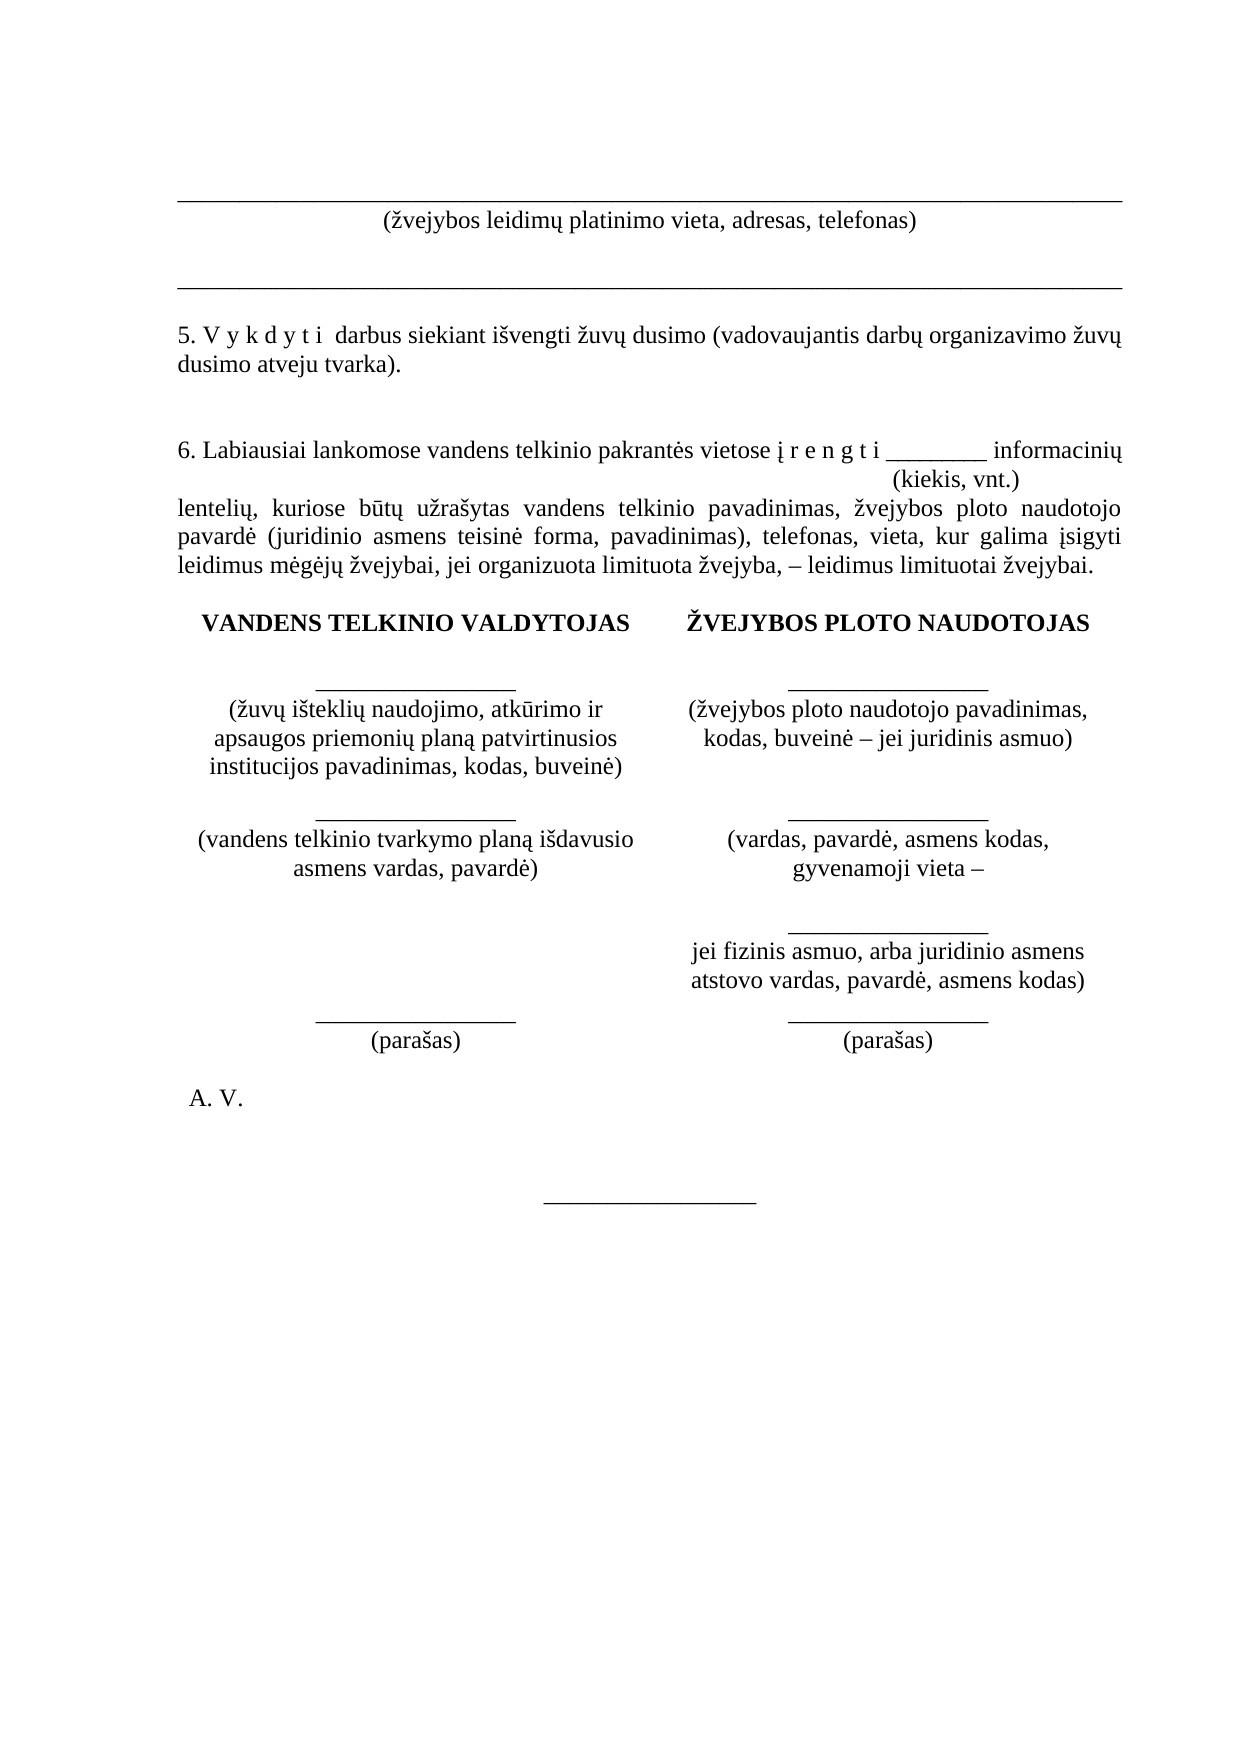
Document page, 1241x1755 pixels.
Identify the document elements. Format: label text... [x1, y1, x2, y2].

table_cell [177, 908, 654, 997]
text _________________ [177, 1178, 1122, 1207]
table_cell ________________ (vandens telkinio tvarkymo planą išdavusio asmens vardas, pavardė) [177, 795, 654, 908]
table_cell ________________ (vardas, pavardė, asmens kodas, gyvenamoji vieta – [654, 795, 1122, 908]
text (žvejybos leidimų platinimo vieta, adresas, telefonas) [177, 205, 1122, 234]
table_cell ________________ (parašas) [654, 997, 1122, 1150]
text _ [177, 176, 1122, 201]
table_header ŽVEJYBOS PLOTO NAUDOTOJAS ________________ (žvejybos ploto naudotojo pavadinimas, kodas, buveinė – jei juridinis asmuo) [654, 608, 1122, 795]
text lentelių, kuriose būtų užrašytas vandens telkinio pavadinimas, žvejybos ploto naudotojo pavardė (juridinio asmens teisinė forma, pavadinimas), telefonas, vieta, kur galima įsigyti leidimus mėgėjų žvejybai, jei organizuota limituota žvejyba, – leidimus limituotai žvejybai. [177, 493, 1122, 579]
text 6. Labiausiai lankomose vandens telkinio pakrantės vietose į r e n g t i informacinių [177, 435, 1122, 464]
text (kiekis, vnt.) [790, 464, 1122, 493]
table_header VANDENS TELKINIO VALDYTOJAS ________________ (žuvų išteklių naudojimo, atkūrimo ir apsaugos priemonių planą patvirtinusios institucijos pavadinimas, kodas, buveinė) [177, 608, 654, 795]
text _ [177, 263, 1122, 288]
table_cell ________________ jei fizinis asmuo, arba juridinio asmens atstovo vardas, pavardė, asmens kodas) [654, 908, 1122, 997]
table_cell ________________ (parašas) A. V. [177, 997, 654, 1150]
text 5. V y k d y t i darbus siekiant išvengti žuvų dusimo (vadovaujantis darbų organizavimo žuvų dusimo atveju tvarka). [177, 320, 1122, 378]
